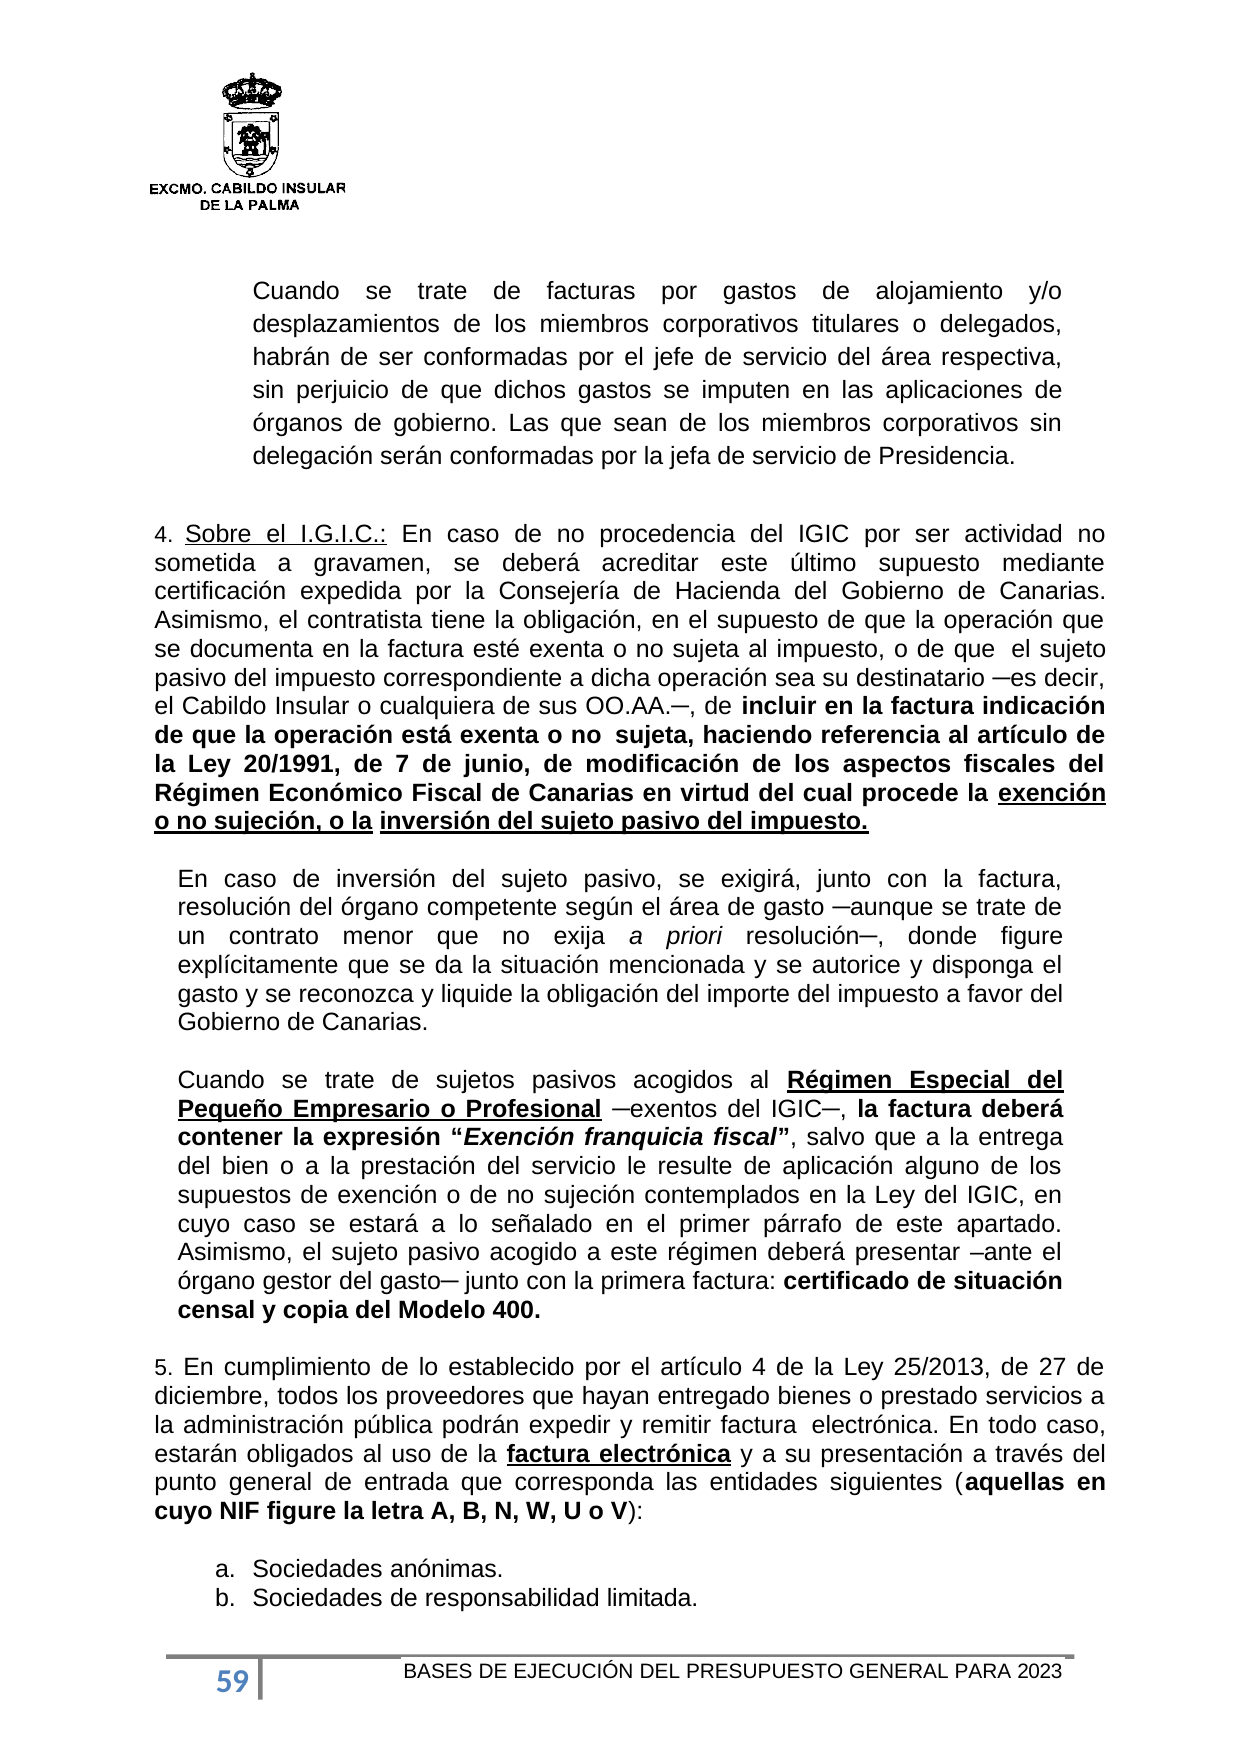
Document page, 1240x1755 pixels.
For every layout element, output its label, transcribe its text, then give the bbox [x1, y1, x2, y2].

text Cuando se trate de sujetos pasivos acogidos al Régimen Especial del Pequeño Empresario o Profesional ─exentos del IGIC─, la factura deberá contener la expresión “Exención franquicia fiscal”, salvo que a la entrega del bien o a la prestación del servicio le resulte de aplicación alguno de los supuestos de exención o de no sujeción contemplados en la Ley del IGIC, en cuyo caso se estará a lo señalado en el primer párrafo de este apartado. Asimismo, el sujeto pasivo acogido a este régimen deberá presentar –ante el órgano gestor del gasto─ junto con la primera factura: certificado de situación censal y copia del Modelo 400. [177, 1065, 1063, 1324]
list En cumplimiento de lo establecido por el artículo 4 de la Ley 25/2013, de 27 de diciembre, todos los proveedores que hayan entregado bienes o prestado servicios a la administración pública podrán expedir y remitir factura electrónica. En todo caso, estarán obligados al uso de la factura electrónica y a su presentación a través del punto general de entrada que corresponda las entidades siguientes (aquellas en cuyo NIF figure la letra A, B, N, W, U o V): [154, 1352, 1106, 1525]
list Sociedades de responsabilidad limitada. [215, 1582, 1106, 1611]
text Cuando se trate de facturas por gastos de alojamiento y/o desplazamientos de los miembros corporativos titulares o delegados, habrán de ser conformadas por el jefe de servicio del área respectiva, sin perjuicio de que dichos gastos se imputen en las aplicaciones de órganos de gobierno. Las que sean de los miembros corporativos sin delegación serán conformadas por la jefa de servicio de Presidencia. [252, 276, 1063, 470]
list Sobre el I.G.I.C.: En caso de no procedencia del IGIC por ser actividad no sometida a gravamen, se deberá acreditar este último supuesto mediante certificación expedida por la Consejería de Hacienda del Gobierno de Canarias. Asimismo, el contratista tiene la obligación, en el supuesto de que la operación que se documenta en la factura esté exenta o no sujeta al impuesto, o de que el sujeto pasivo del impuesto correspondiente a dicha operación sea su destinatario ─es decir, el Cabildo Insular o cualquiera de sus OO.AA.─, de incluir en la factura indicación de que la operación está exenta o no sujeta, haciendo referencia al artículo de la Ley 20/1991, de 7 de junio, de modificación de los aspectos fiscales del Régimen Económico Fiscal de Canarias en virtud del cual procede la exención o no sujeción, o la inversión del sujeto pasivo del impuesto. [154, 519, 1106, 835]
text En caso de inversión del sujeto pasivo, se exigirá, junto con la factura, resolución del órgano competente según el área de gasto ─aunque se trate de un contrato menor que no exija a priori resolución─, donde figure explícitamente que se da la situación mencionada y se autorice y disponga el gasto y se reconozca y liquide la obligación del importe del impuesto a favor del Gobierno de Canarias. [177, 863, 1063, 1036]
list Sociedades anónimas. [215, 1554, 1106, 1582]
